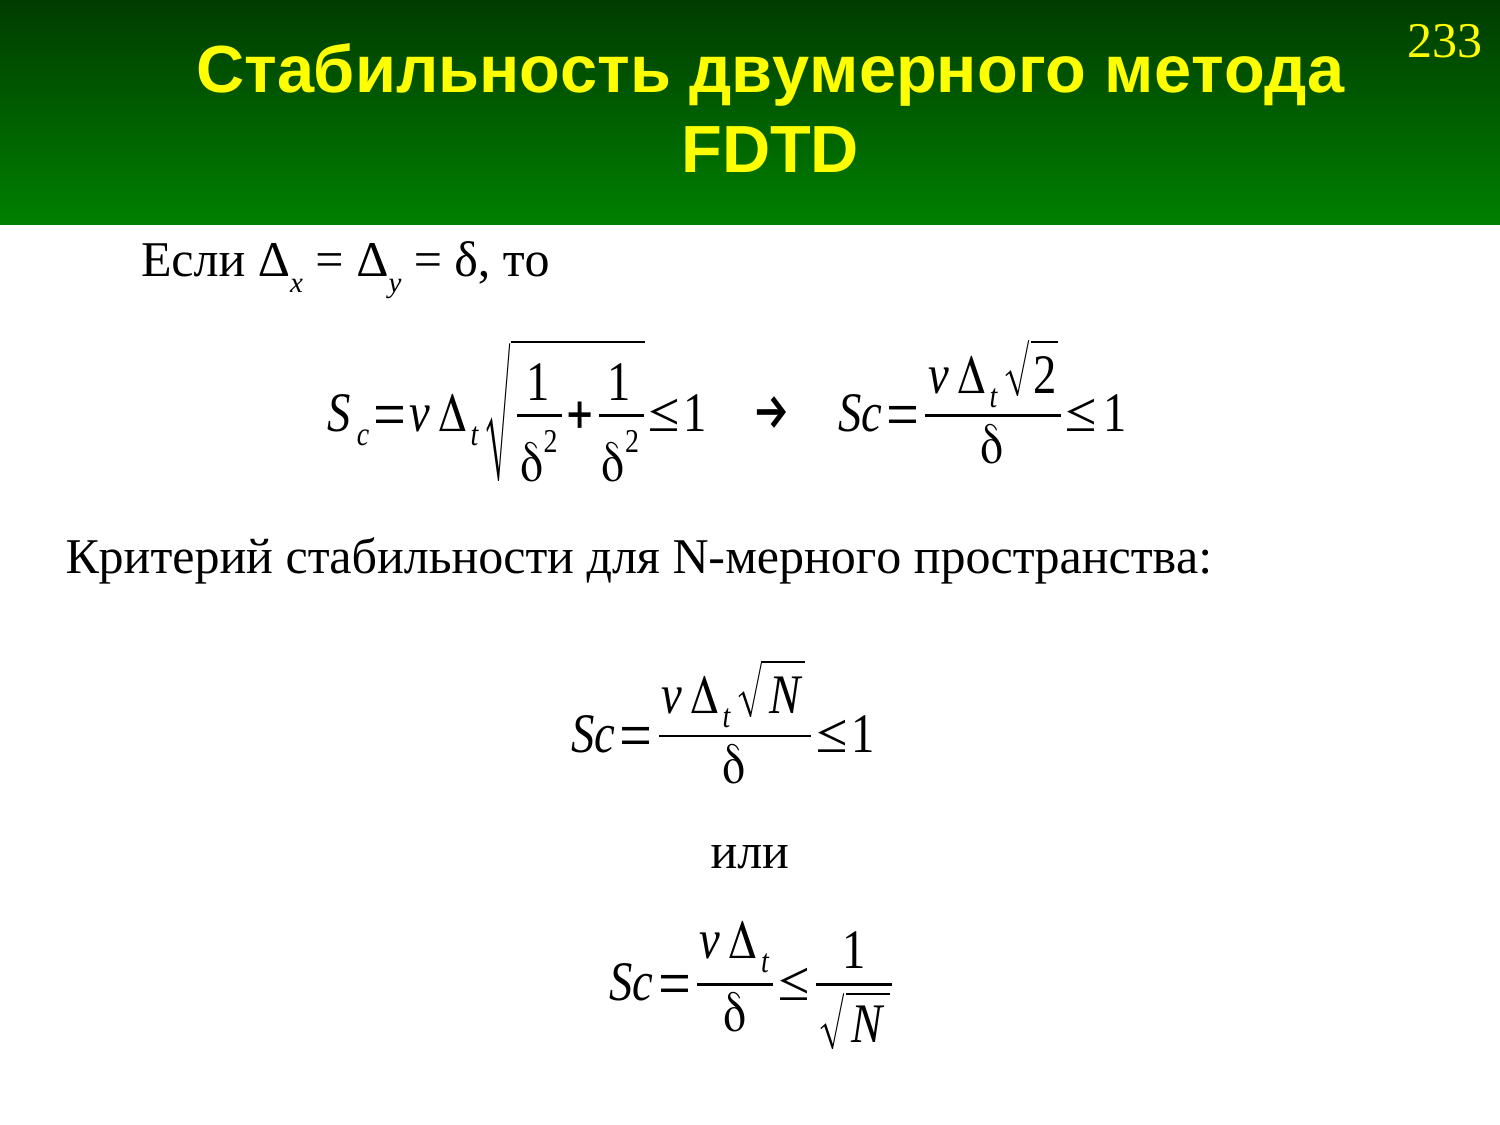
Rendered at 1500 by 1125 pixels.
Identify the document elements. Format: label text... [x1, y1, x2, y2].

text_box Если Δx = Δy = δ, то [126, 218, 1472, 306]
chart [556, 657, 886, 788]
title Стабильность двумерного метода FDTD [100, 7, 1441, 204]
text_box Критерий стабильности для N-мерного пространства: [50, 515, 1229, 591]
chart [594, 909, 906, 1057]
chart [313, 337, 1137, 483]
text_box или [695, 811, 805, 886]
